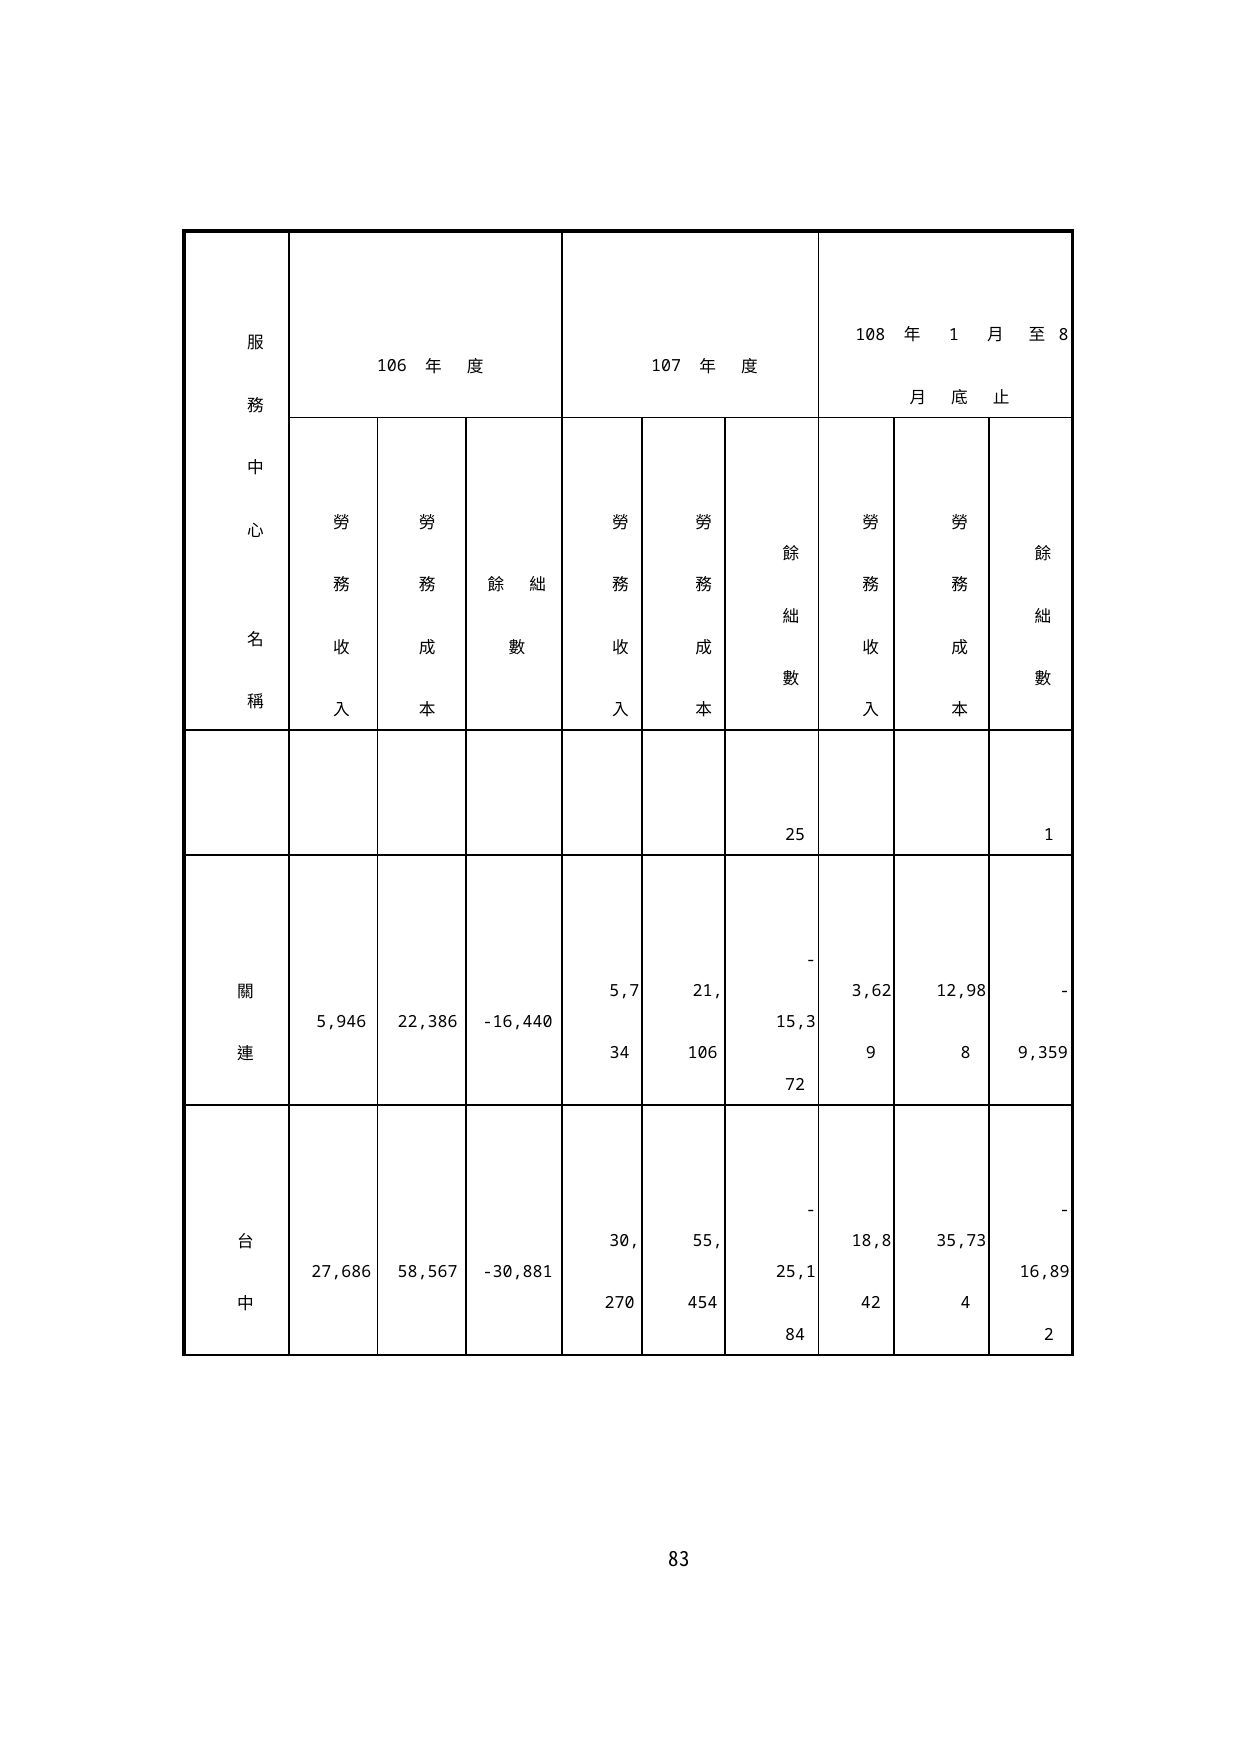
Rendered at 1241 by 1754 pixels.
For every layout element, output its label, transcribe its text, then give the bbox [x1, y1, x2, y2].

table_cell -16,440 [467, 856, 561, 1104]
table_cell [643, 731, 724, 854]
table_cell -15,372 [726, 856, 818, 1104]
table_cell 27,686 [290, 1106, 377, 1354]
table_cell 勞務成本 [643, 418, 724, 729]
table_header 服務中心 名稱 [186, 233, 288, 729]
table_cell 22,386 [378, 856, 465, 1104]
table_cell 勞務成本 [895, 418, 988, 729]
table_cell [186, 731, 288, 854]
table_header 108年1月至8月底止 [819, 233, 1071, 417]
table_cell [467, 731, 561, 854]
table_cell 5,946 [290, 856, 377, 1104]
table_cell [290, 731, 377, 854]
table_cell -9,359 [990, 856, 1071, 1104]
table_cell -30,881 [467, 1106, 561, 1354]
table_cell 12,988 [895, 856, 988, 1104]
table_cell 25 [726, 731, 818, 854]
table_cell 勞務收入 [290, 418, 377, 729]
table_cell 5,734 [563, 856, 641, 1104]
table_cell 餘絀數 [990, 418, 1071, 729]
table_cell 21,106 [643, 856, 724, 1104]
table_cell 1 [990, 731, 1071, 854]
table_cell 餘絀數 [467, 418, 561, 729]
table_cell 餘絀數 [726, 418, 818, 729]
table_cell 30,270 [563, 1106, 641, 1354]
table_cell 勞務成本 [378, 418, 465, 729]
table_cell 35,734 [895, 1106, 988, 1354]
table_cell 3,629 [819, 856, 893, 1104]
table_header 107年度 [563, 233, 818, 417]
table_cell 勞務收入 [563, 418, 641, 729]
table_cell [563, 731, 641, 854]
table_cell [378, 731, 465, 854]
table_header 106年度 [290, 233, 561, 417]
table_cell [895, 731, 988, 854]
table_cell -25,184 [726, 1106, 818, 1354]
table_cell 55,454 [643, 1106, 724, 1354]
table_cell 18,842 [819, 1106, 893, 1354]
table_cell 勞務收入 [819, 418, 893, 729]
table_cell -16,892 [990, 1106, 1071, 1354]
table_cell [819, 731, 893, 854]
table_cell 58,567 [378, 1106, 465, 1354]
table_cell 關連 [186, 856, 288, 1104]
table_cell 台中 [186, 1106, 288, 1354]
